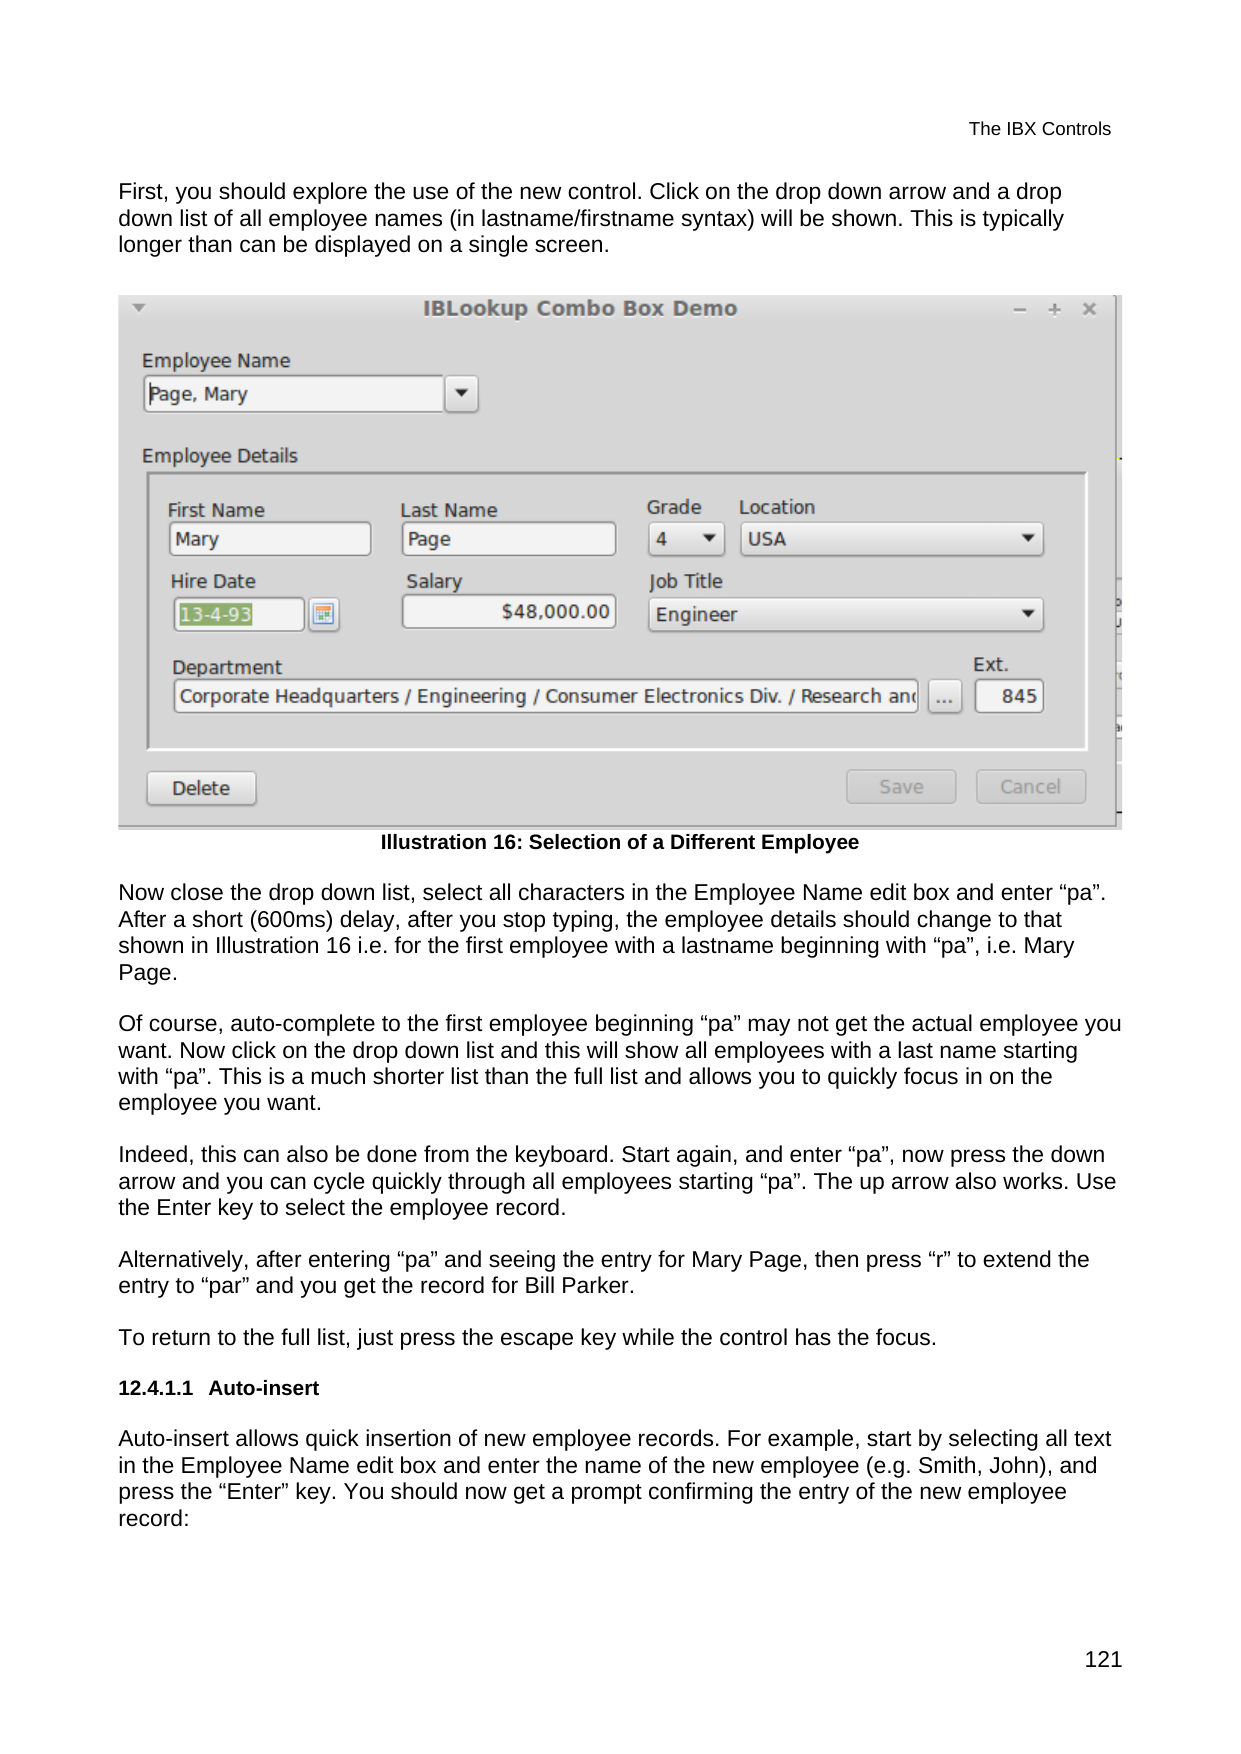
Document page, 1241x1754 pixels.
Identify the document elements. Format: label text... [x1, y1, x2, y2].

text Now close the drop down list, select all characters in the Employee Name edit box and enter “pa”. After a short (600ms) delay, after you stop typing, the employee details should change to that shown in Illustration 16 i.e. for the first employee with a lastname beginning with “pa”, i.e. Mary Page. [118, 853, 1122, 985]
text [118, 283, 1122, 295]
text Alternatively, after entering “pa” and seeing the entry for Mary Page, then press “r” to extend the entry to “par” and you get the record for Bill Parker. [118, 1246, 1122, 1298]
subtitle Auto-insert [118, 1376, 1122, 1400]
text Auto-insert allows quick insertion of new employee records. For example, start by selecting all text in the Employee Name edit box and enter the name of the new employee (e.g. Smith, John), and press the “Enter” key. You should now get a prompt confirming the entry of the new employee record: [118, 1425, 1122, 1531]
text Indeed, this can also be done from the keyboard. Start again, and enter “pa”, now press the down arrow and you can cycle quickly through all employees starting “pa”. The up arrow also works. Use the Enter key to select the employee record. [118, 1141, 1122, 1220]
text Of course, auto-complete to the first employee beginning “pa” may not get the actual employee you want. Now click on the drop down list and this will show all employees with a last name starting with “pa”. This is a much shorter list than the full list and allows you to quickly focus in on the employee you want. [118, 1010, 1122, 1116]
text First, you should explore the use of the new control. Click on the drop down arrow and a drop down list of all employee names (in lastname/firstname syntax) will be shown. This is typically longer than can be displayed on a single screen. [118, 178, 1122, 257]
text To return to the full list, just press the escape key while the control has the focus. [118, 1324, 1122, 1350]
text Illustration 16: Selection of a Different Employee [118, 830, 1122, 853]
picture [118, 295, 1123, 830]
